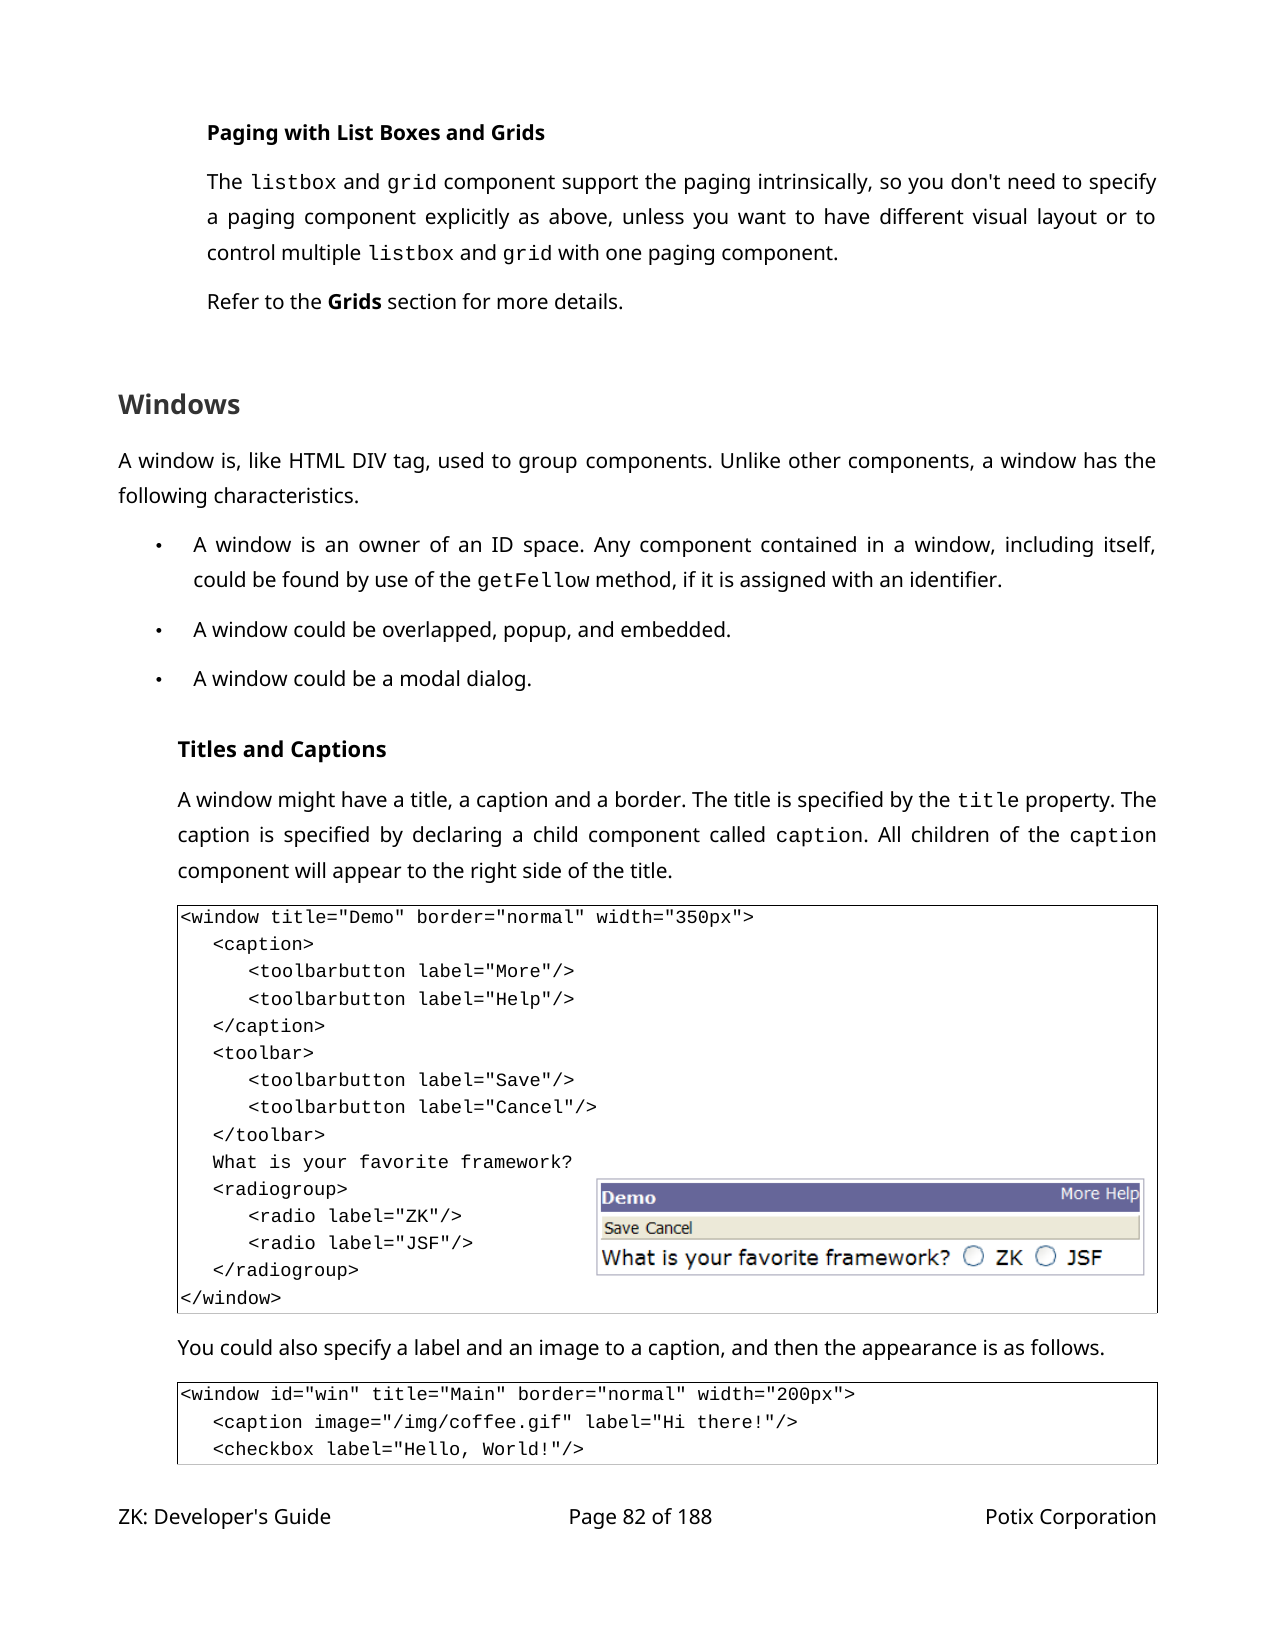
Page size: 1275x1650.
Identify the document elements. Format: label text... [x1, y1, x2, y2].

text <caption> [178, 932, 1157, 956]
text <toolbarbutton label="Help"/> [178, 986, 1157, 1011]
subtitle Titles and Captions [177, 734, 1157, 764]
text <radio label="ZK"/> [178, 1204, 593, 1228]
text </toolbar> [178, 1122, 1157, 1147]
text </window> [178, 1286, 1157, 1313]
text <toolbarbutton label="Save"/> [178, 1068, 1157, 1092]
text You could also specify a label and an image to a caption, and then the appearance is as follows. [177, 1333, 1157, 1362]
list A window could be overlapped, popup, and embedded. [156, 615, 1157, 643]
text <toolbar> [178, 1041, 1157, 1065]
text A window is, like HTML DIV tag, used to group components. Unlike other components, a window has the following characteristics. [118, 446, 1157, 510]
text <radio label="JSF"/> [178, 1231, 593, 1255]
text <radiogroup> [178, 1177, 593, 1201]
text </caption> [178, 1014, 1157, 1038]
subtitle Paging with List Boxes and Grids [207, 118, 1157, 146]
list A window could be a modal dialog. [156, 664, 1157, 692]
list A window is an owner of an ID space. Any component contained in a window, including itself, could be found by use of the getFellow method, if it is assigned with an identifier. [156, 530, 1157, 594]
text <caption image="/img/coffee.gif" label="Hi there!"/> [178, 1409, 1157, 1434]
text What is your favorite framework? [178, 1149, 1157, 1174]
text <checkbox label="Hello, World!"/> [178, 1437, 1157, 1464]
subtitle Windows [118, 386, 1157, 423]
picture [593, 1175, 1149, 1279]
text <toolbarbutton label="More"/> [178, 959, 1157, 983]
text <window id="win" title="Main" border="normal" width="200px"> [178, 1383, 1157, 1407]
text <toolbarbutton label="Cancel"/> [178, 1095, 1157, 1119]
text Refer to the Grids section for more details. [207, 287, 1157, 315]
text </radiogroup> [178, 1258, 1157, 1283]
text A window might have a title, a caption and a border. The title is specified by the title property. The caption is specified by declaring a child component called caption. All children of the caption component will appear to the right side of the title. [177, 785, 1157, 884]
text The listbox and grid component support the paging intrinsically, so you don't need to specify a paging component explicitly as above, unless you want to have different visual layout or to control multiple listbox and grid with one paging component. [207, 167, 1157, 266]
text <window title="Demo" border="normal" width="350px"> [178, 906, 1157, 929]
